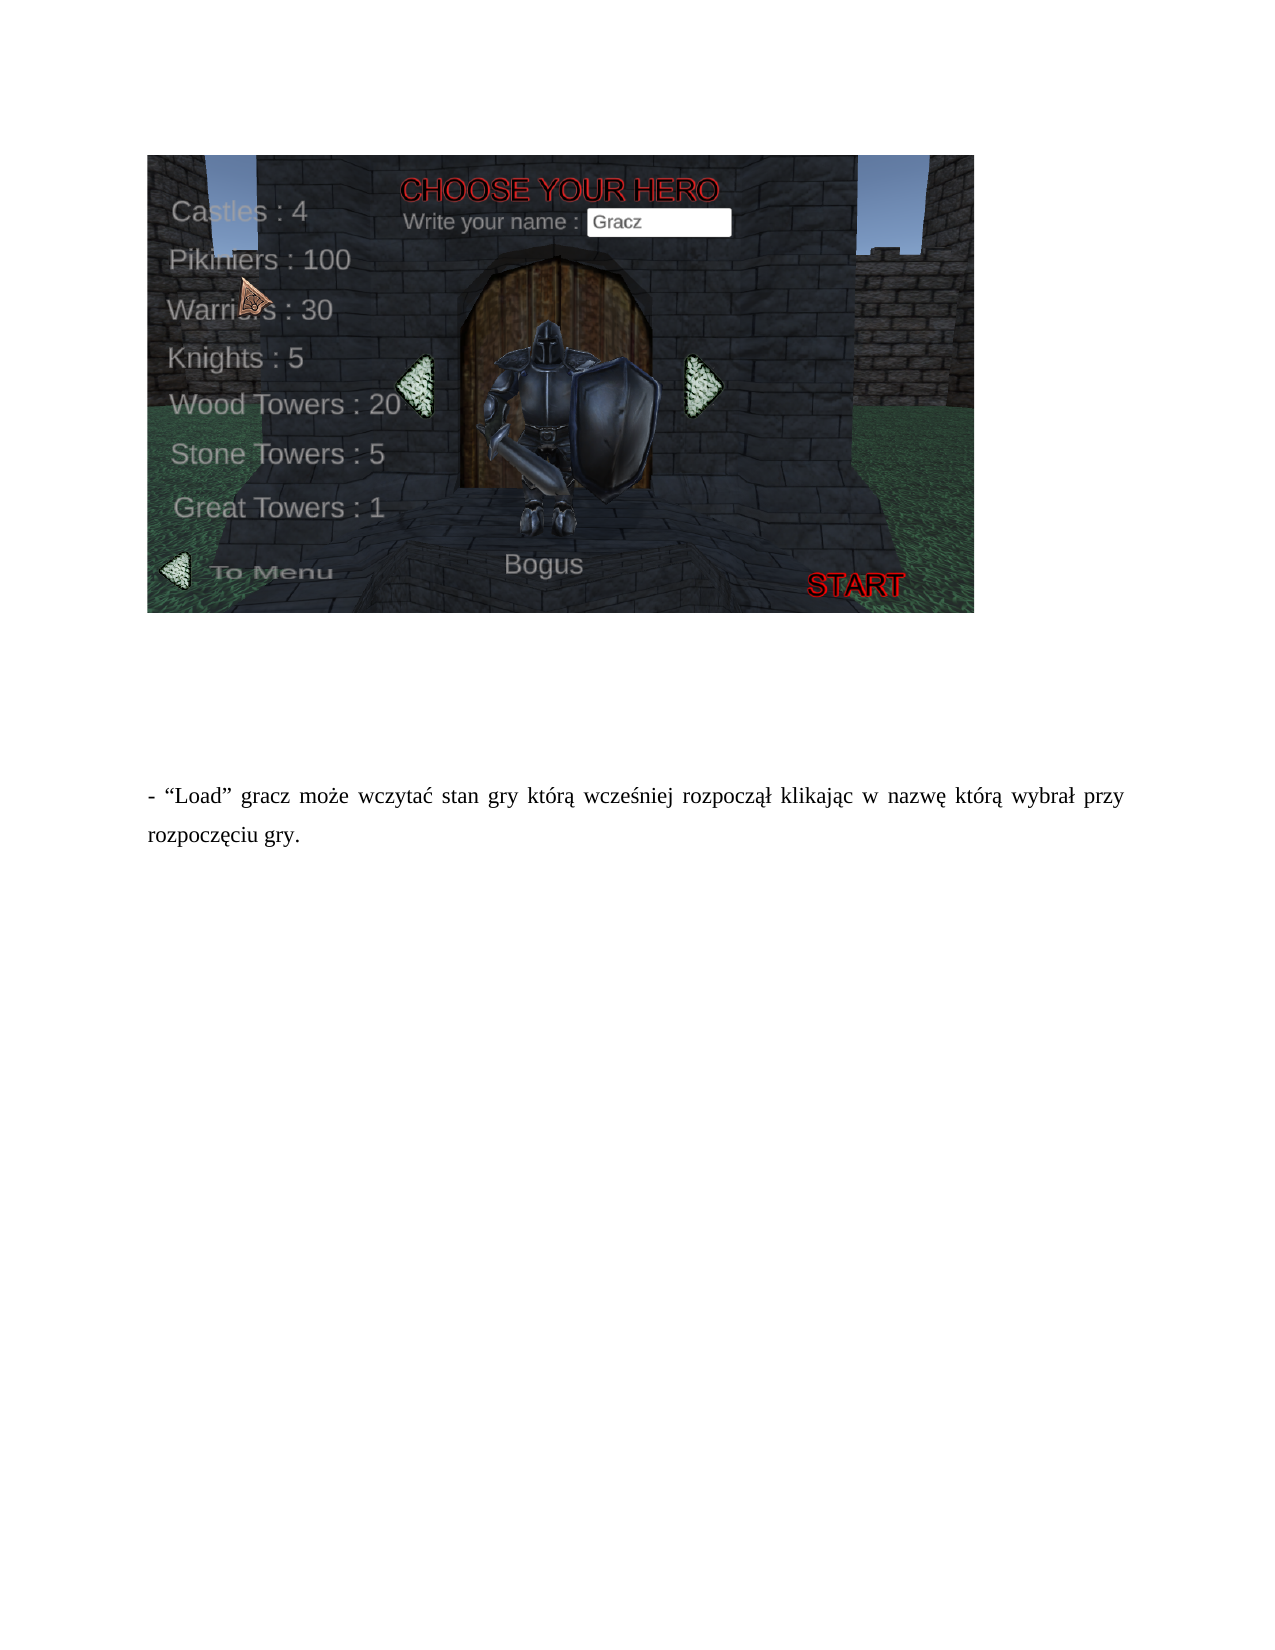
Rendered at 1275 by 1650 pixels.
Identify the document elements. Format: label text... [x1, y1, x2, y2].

text - “Load” gracz może wczytać stan gry którą wcześniej rozpoczął klikając w nazwę którą wybrał przy rozpoczęciu gry. [148, 782, 1127, 848]
